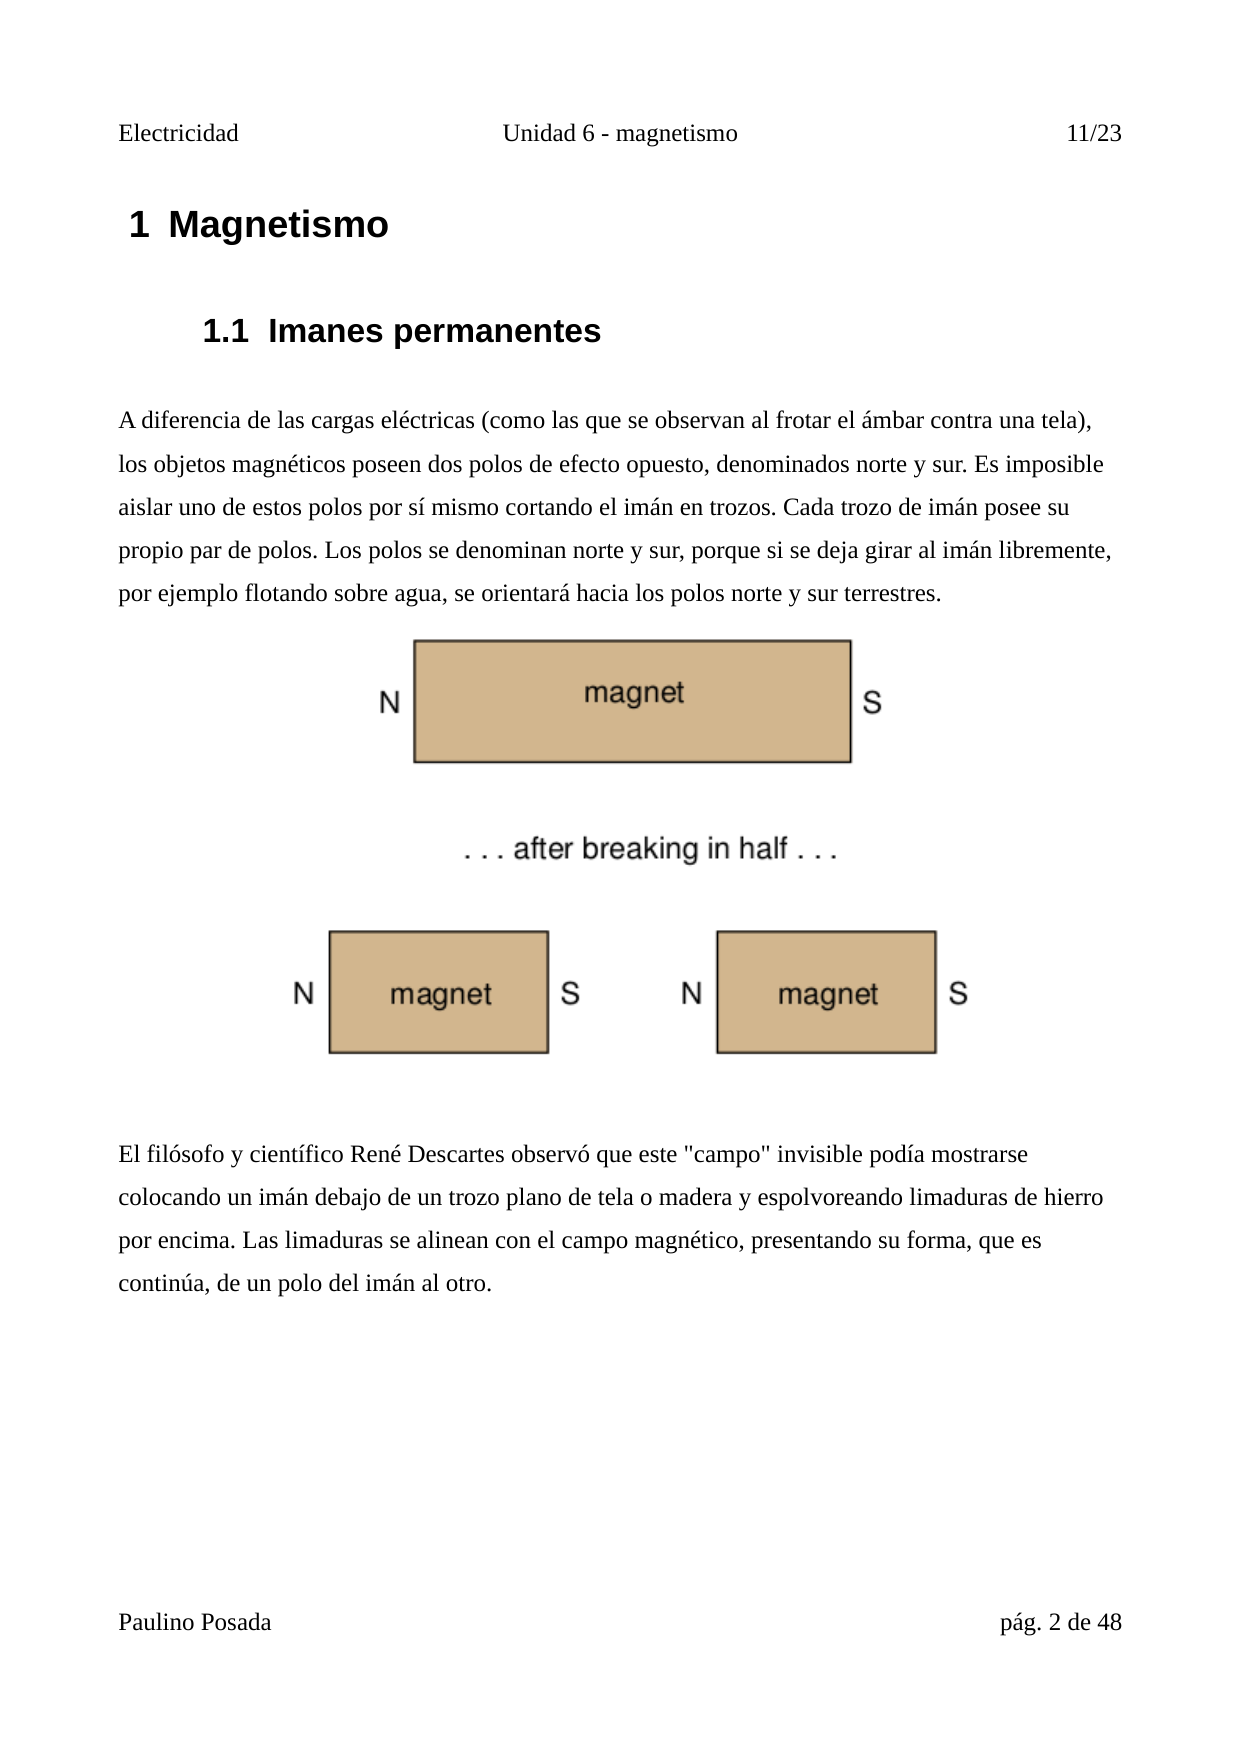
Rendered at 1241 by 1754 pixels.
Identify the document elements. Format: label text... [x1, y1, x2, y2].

subtitle Imanes permanentes [193, 311, 1122, 350]
text El filósofo y científico René Descartes observó que este "campo" invisible podía mostrarse [118, 1139, 1122, 1167]
picture [257, 621, 983, 1073]
subtitle Magnetismo [118, 201, 1122, 245]
text A diferencia de las cargas eléctricas (como las que se observan al frotar el ámbar contra una tela), los objetos magnéticos poseen dos polos de efecto opuesto, denominados norte y sur. Es imposible aislar uno de estos polos por sí mismo cortando el imán en trozos. Cada trozo de imán posee su propio par de polos. Los polos se denominan norte y sur, porque si se deja girar al imán libremente, por ejemplo flotando sobre agua, se orientará hacia los polos norte y sur terrestres. [118, 406, 1122, 607]
text colocando un imán debajo de un trozo plano de tela o madera y espolvoreando limaduras de hierro por encima. Las limaduras se alinean con el campo magnético, presentando su forma, que es continúa, de un polo del imán al otro. [118, 1182, 1122, 1297]
